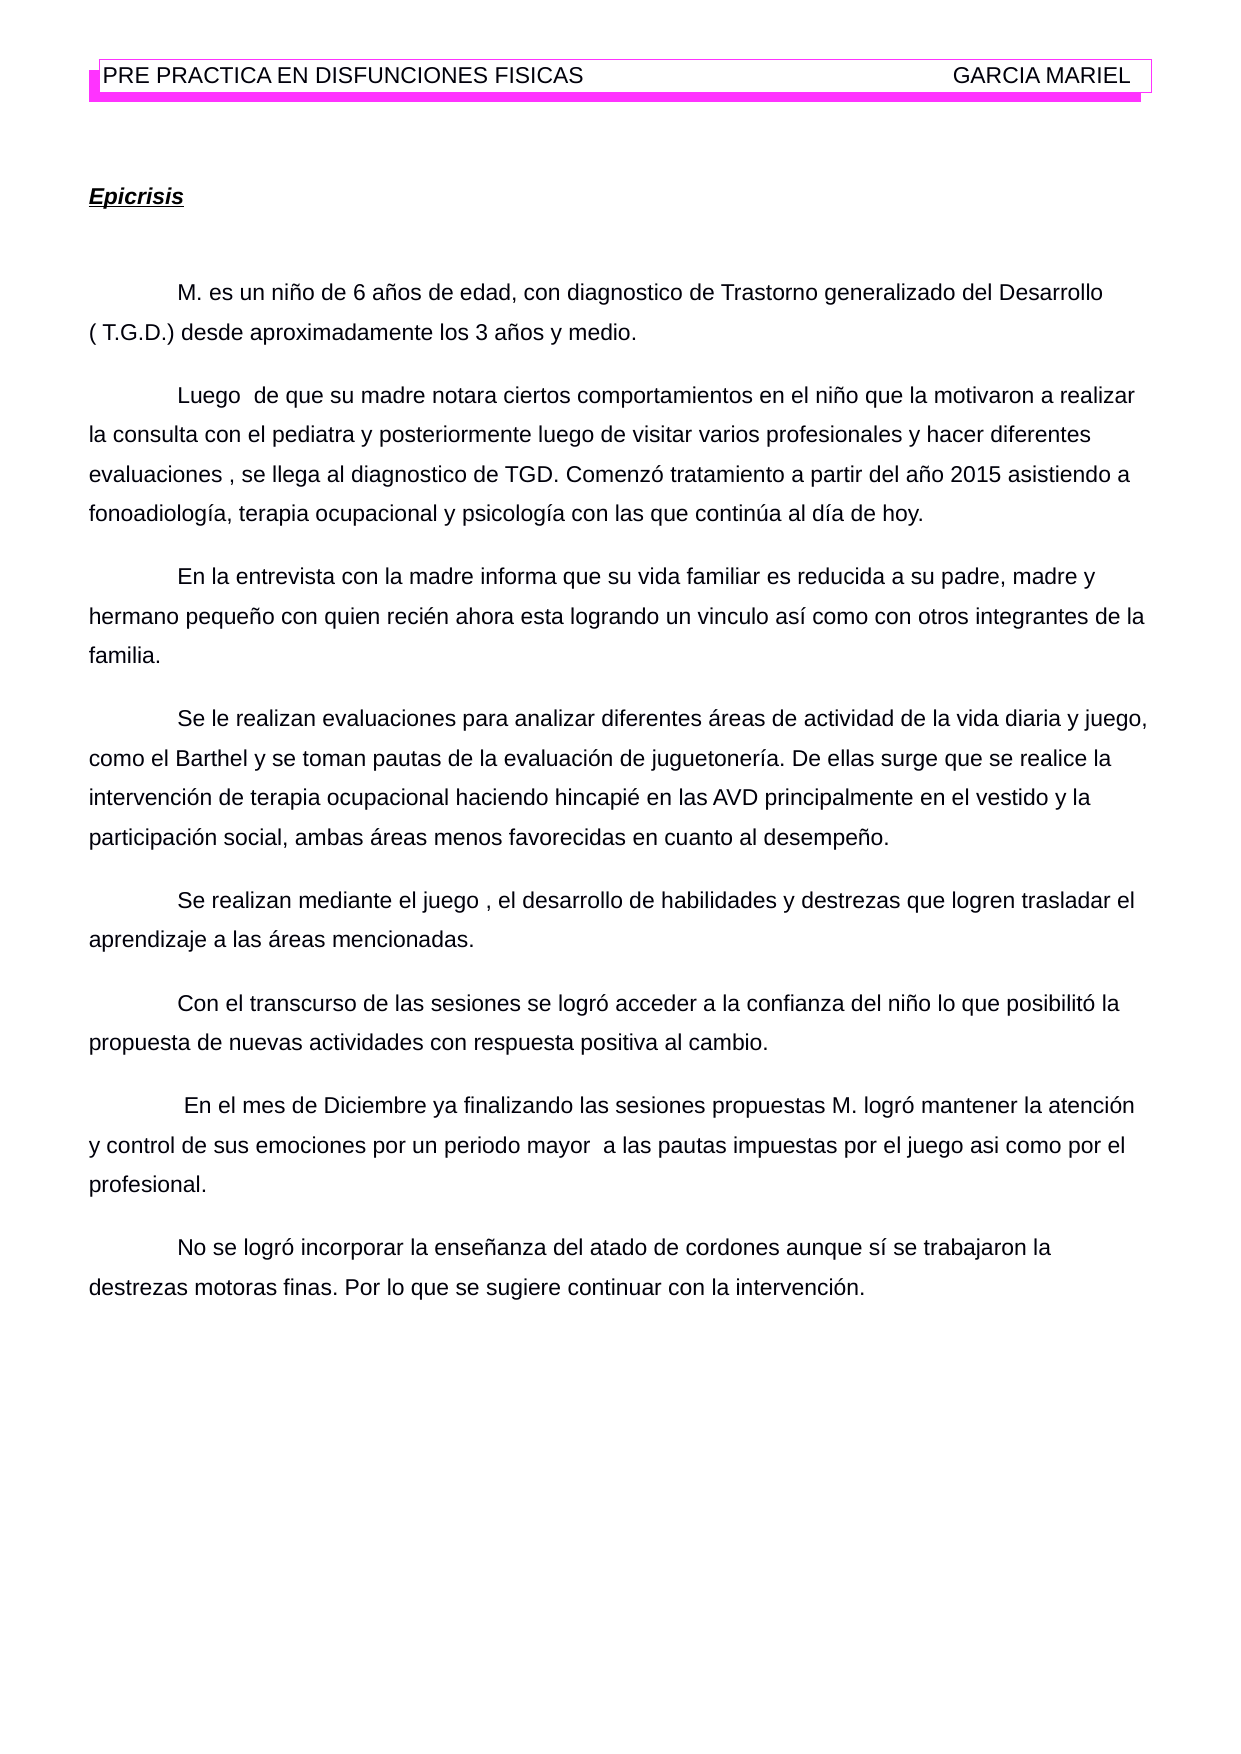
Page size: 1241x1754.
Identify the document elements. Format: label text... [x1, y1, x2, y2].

text Con el transcurso de las sesiones se logró acceder a la confianza del niño lo que posibilitó la propuesta de nuevas actividades con respuesta positiva al cambio. [88, 989, 1152, 1055]
text M. es un niño de 6 años de edad, con diagnostico de Trastorno generalizado del Desarrollo ( T.G.D.) desde aproximadamente los 3 años y medio. [88, 279, 1152, 345]
text Luego de que su madre notara ciertos comportamientos en el niño que la motivaron a realizar la consulta con el pediatra y posteriormente luego de visitar varios profesionales y hacer diferentes evaluaciones , se llega al diagnostico de TGD. Comenzó tratamiento a partir del año 2015 asistiendo a fonoadiología, terapia ocupacional y psicología con las que continúa al día de hoy. [88, 382, 1152, 526]
text Se le realizan evaluaciones para analizar diferentes áreas de actividad de la vida diaria y juego, como el Barthel y se toman pautas de la evaluación de juguetonería. De ellas surge que se realice la intervención de terapia ocupacional haciendo hincapié en las AVD principalmente en el vestido y la participación social, ambas áreas menos favorecidas en cuanto al desempeño. [88, 705, 1152, 850]
text En la entrevista con la madre informa que su vida familiar es reducida a su padre, madre y hermano pequeño con quien recién ahora esta logrando un vinculo así como con otros integrantes de la familia. [88, 563, 1152, 668]
subtitle Epicrisis [88, 183, 1152, 210]
text Se realizan mediante el juego , el desarrollo de habilidades y destrezas que logren trasladar el aprendizaje a las áreas mencionadas. [88, 887, 1152, 953]
text En el mes de Diciembre ya finalizando las sesiones propuestas M. logró mantener la atención y control de sus emociones por un periodo mayor a las pautas impuestas por el juego asi como por el profesional. [88, 1092, 1152, 1197]
text No se logró incorporar la enseñanza del atado de cordones aunque sí se trabajaron la destrezas motoras finas. Por lo que se sugiere continuar con la intervención. [88, 1234, 1152, 1300]
